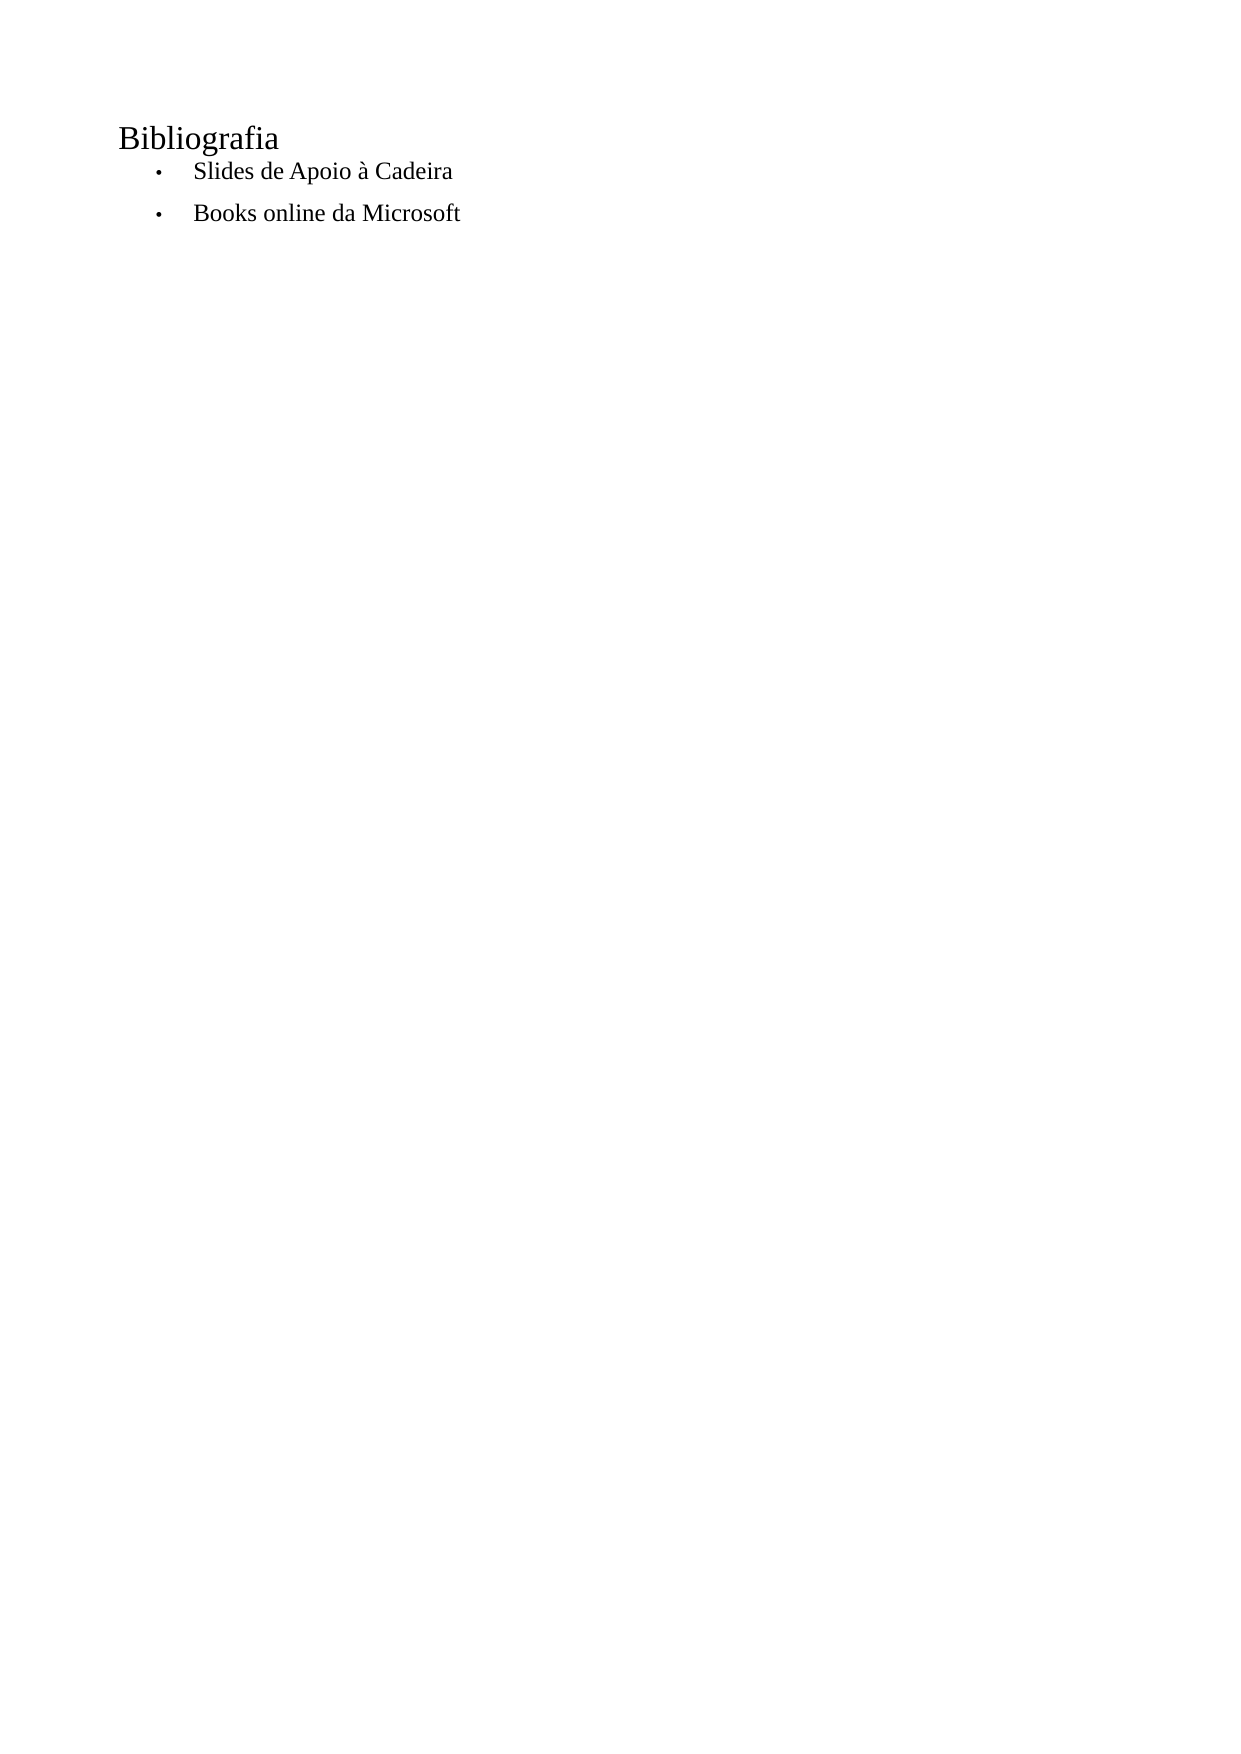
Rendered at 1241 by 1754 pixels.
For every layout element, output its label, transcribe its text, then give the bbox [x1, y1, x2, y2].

list Slides de Apoio à Cadeira [156, 156, 1122, 185]
subtitle Bibliografia [118, 118, 1122, 156]
list Books online da Microsoft [156, 198, 1122, 226]
